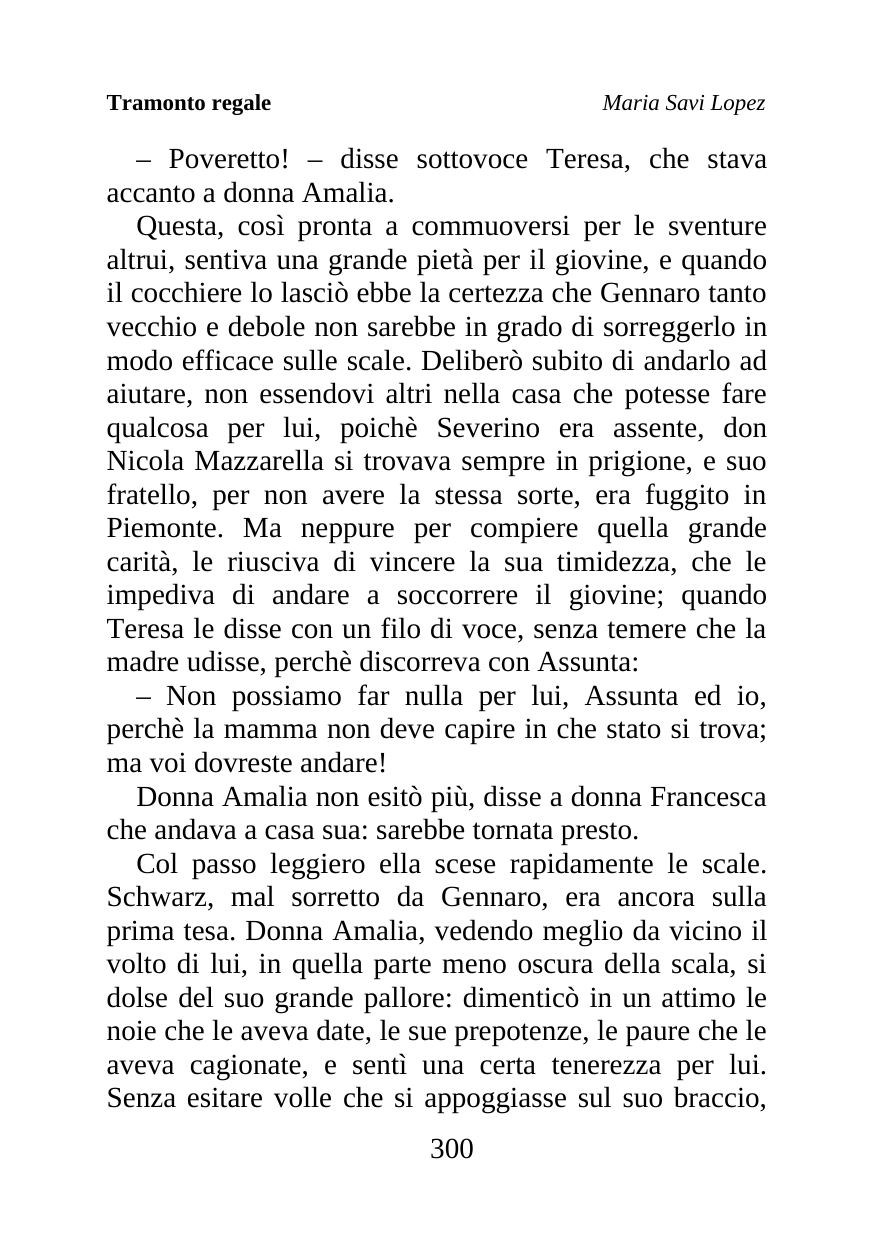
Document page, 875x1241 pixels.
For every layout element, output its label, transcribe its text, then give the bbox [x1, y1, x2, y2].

text Questa, così pronta a commuoversi per le sventure altrui, sentiva una grande pietà per il giovine, e quando il cocchiere lo lasciò ebbe la certezza che Gennaro tanto vecchio e debole non sarebbe in grado di sorreggerlo in modo efficace sulle scale. Deliberò subito di andarlo ad aiutare, non essendovi altri nella casa che potesse fare qualcosa per lui, poichè Severino era assente, don Nicola Mazzarella si trovava sempre in prigione, e suo fratello, per non avere la stessa sorte, era fuggito in Piemonte. Ma neppure per compiere quella grande carità, le riusciva di vincere la sua timidezza, che le impediva di andare a soccorrere il giovine; quando Teresa le disse con un filo di voce, senza temere che la madre udisse, perchè discorreva con Assunta: [106, 208, 768, 678]
text Donna Amalia non esitò più, disse a donna Francesca che andava a casa sua: sarebbe tornata presto. [106, 779, 768, 846]
text – Non possiamo far nulla per lui, Assunta ed io, perchè la mamma non deve capire in che stato si trova; ma voi dovreste andare! [106, 678, 768, 779]
text – Poveretto! – disse sottovoce Teresa, che stava accanto a donna Amalia. [106, 141, 768, 208]
text Col passo leggiero ella scese rapidamente le scale. Schwarz, mal sorretto da Gennaro, era ancora sulla prima tesa. Donna Amalia, vedendo meglio da vicino il volto di lui, in quella parte meno oscura della scala, si dolse del suo grande pallore: dimenticò in un attimo le noie che le aveva date, le sue prepotenze, le paure che le aveva cagionate, e sentì una certa tenerezza per lui. Senza esitare volle che si appoggiasse sul suo braccio, [106, 846, 768, 1114]
